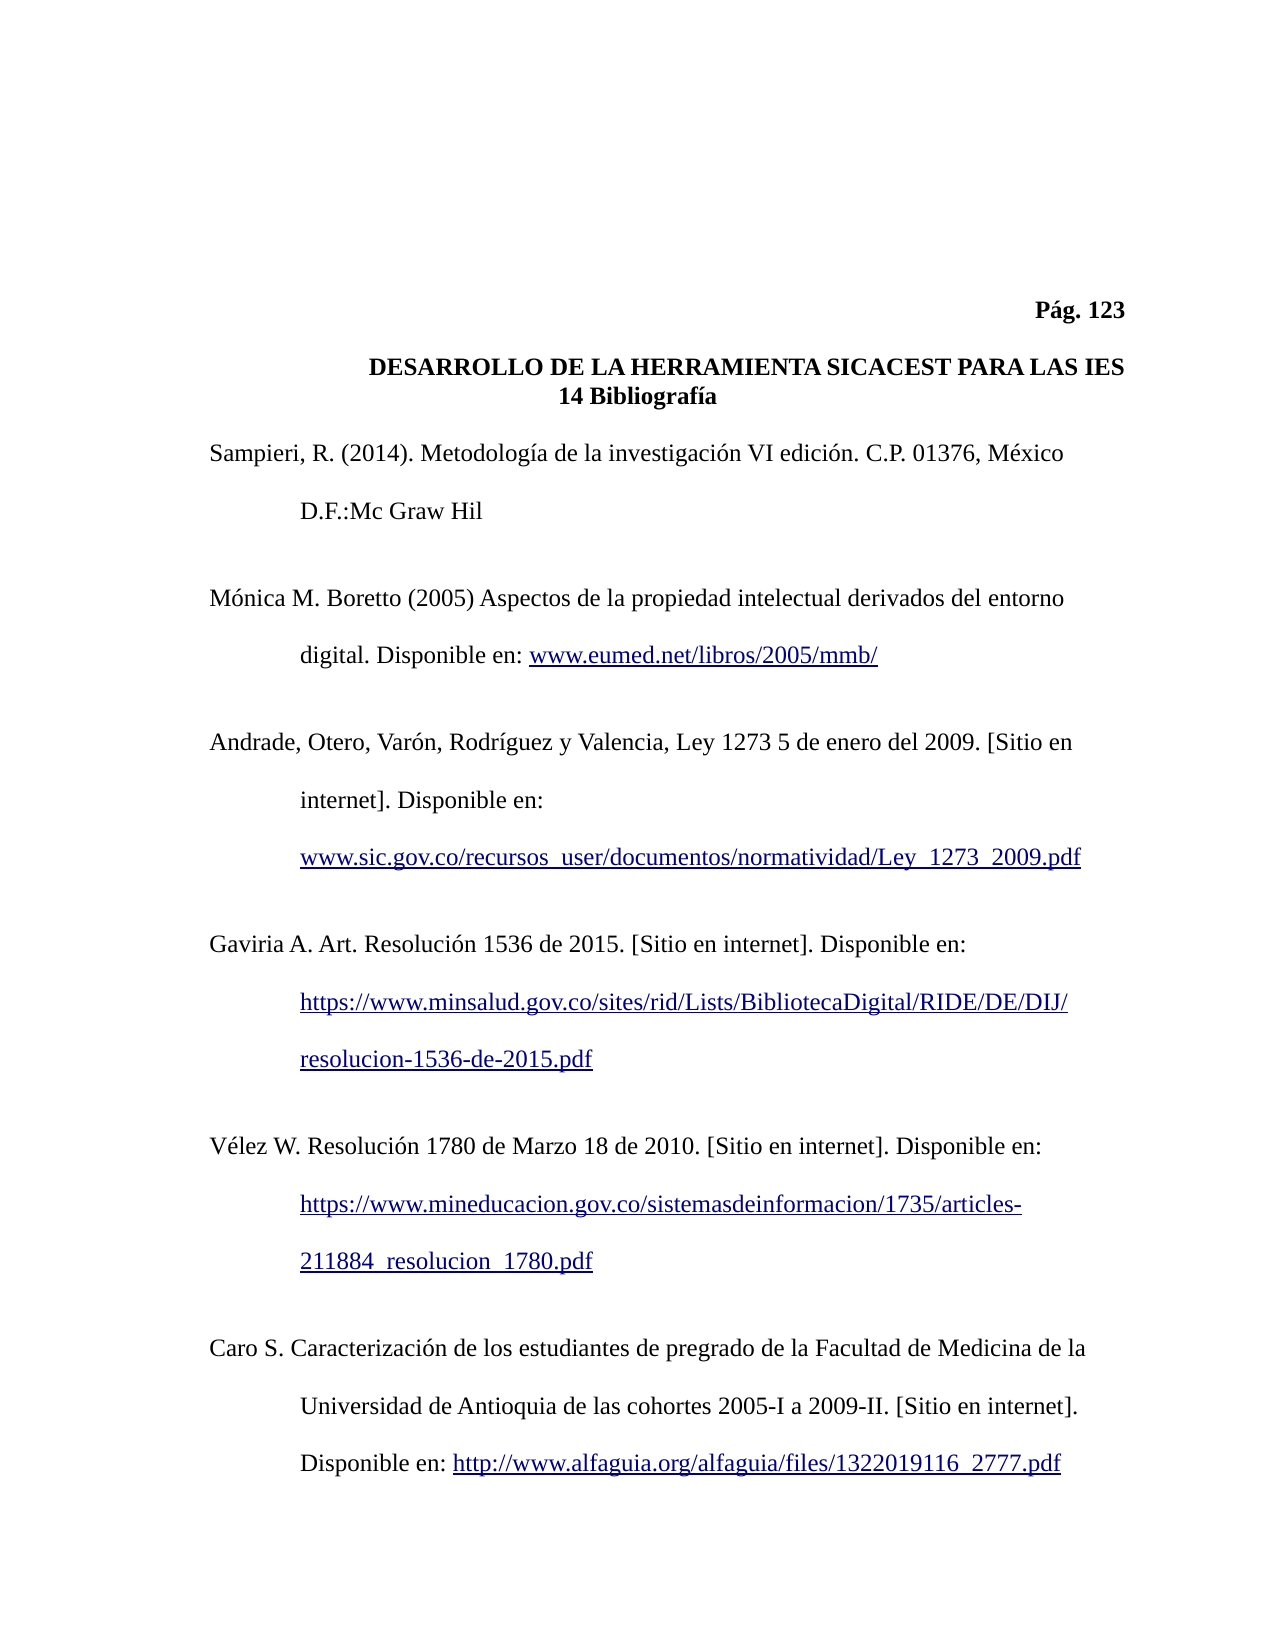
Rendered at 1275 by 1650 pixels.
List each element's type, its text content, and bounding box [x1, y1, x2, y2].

text Sampieri, R. (2014). Metodología de la investigación VI edición. C.P. 01376, México D.F.:Mc Graw Hil [209, 438, 1125, 525]
text Caro S. Caracterización de los estudiantes de pregrado de la Facultad de Medicina de la Universidad de Antioquia de las cohortes 2005-I a 2009-II. [Sitio en internet]. Disponible en: http://www.alfaguia.org/alfaguia/files/1322019116_2777.pdf [209, 1333, 1125, 1477]
text Gaviria A. Art. Resolución 1536 de 2015. [Sitio en internet]. Disponible en: https://www.minsalud.gov.co/sites/rid/Lists/BibliotecaDigital/RIDE/DE/DIJ/resolucion-1536-de-2015.pdf [209, 929, 1125, 1073]
subtitle 14 Bibliografía [150, 381, 1125, 410]
text Vélez W. Resolución 1780 de Marzo 18 de 2010. [Sitio en internet]. Disponible en: https://www.mineducacion.gov.co/sistemasdeinformacion/1735/articles-211884_resolucion_1780.pdf [209, 1131, 1125, 1275]
text Andrade, Otero, Varón, Rodríguez y Valencia, Ley 1273 5 de enero del 2009. [Sitio en internet]. Disponible en: www.sic.gov.co/recursos_user/documentos/normatividad/Ley_1273_2009.pdf [209, 727, 1125, 871]
text Mónica M. Boretto (2005) Aspectos de la propiedad intelectual derivados del entorno digital. Disponible en: www.eumed.net/libros/2005/mmb/ [209, 583, 1125, 669]
